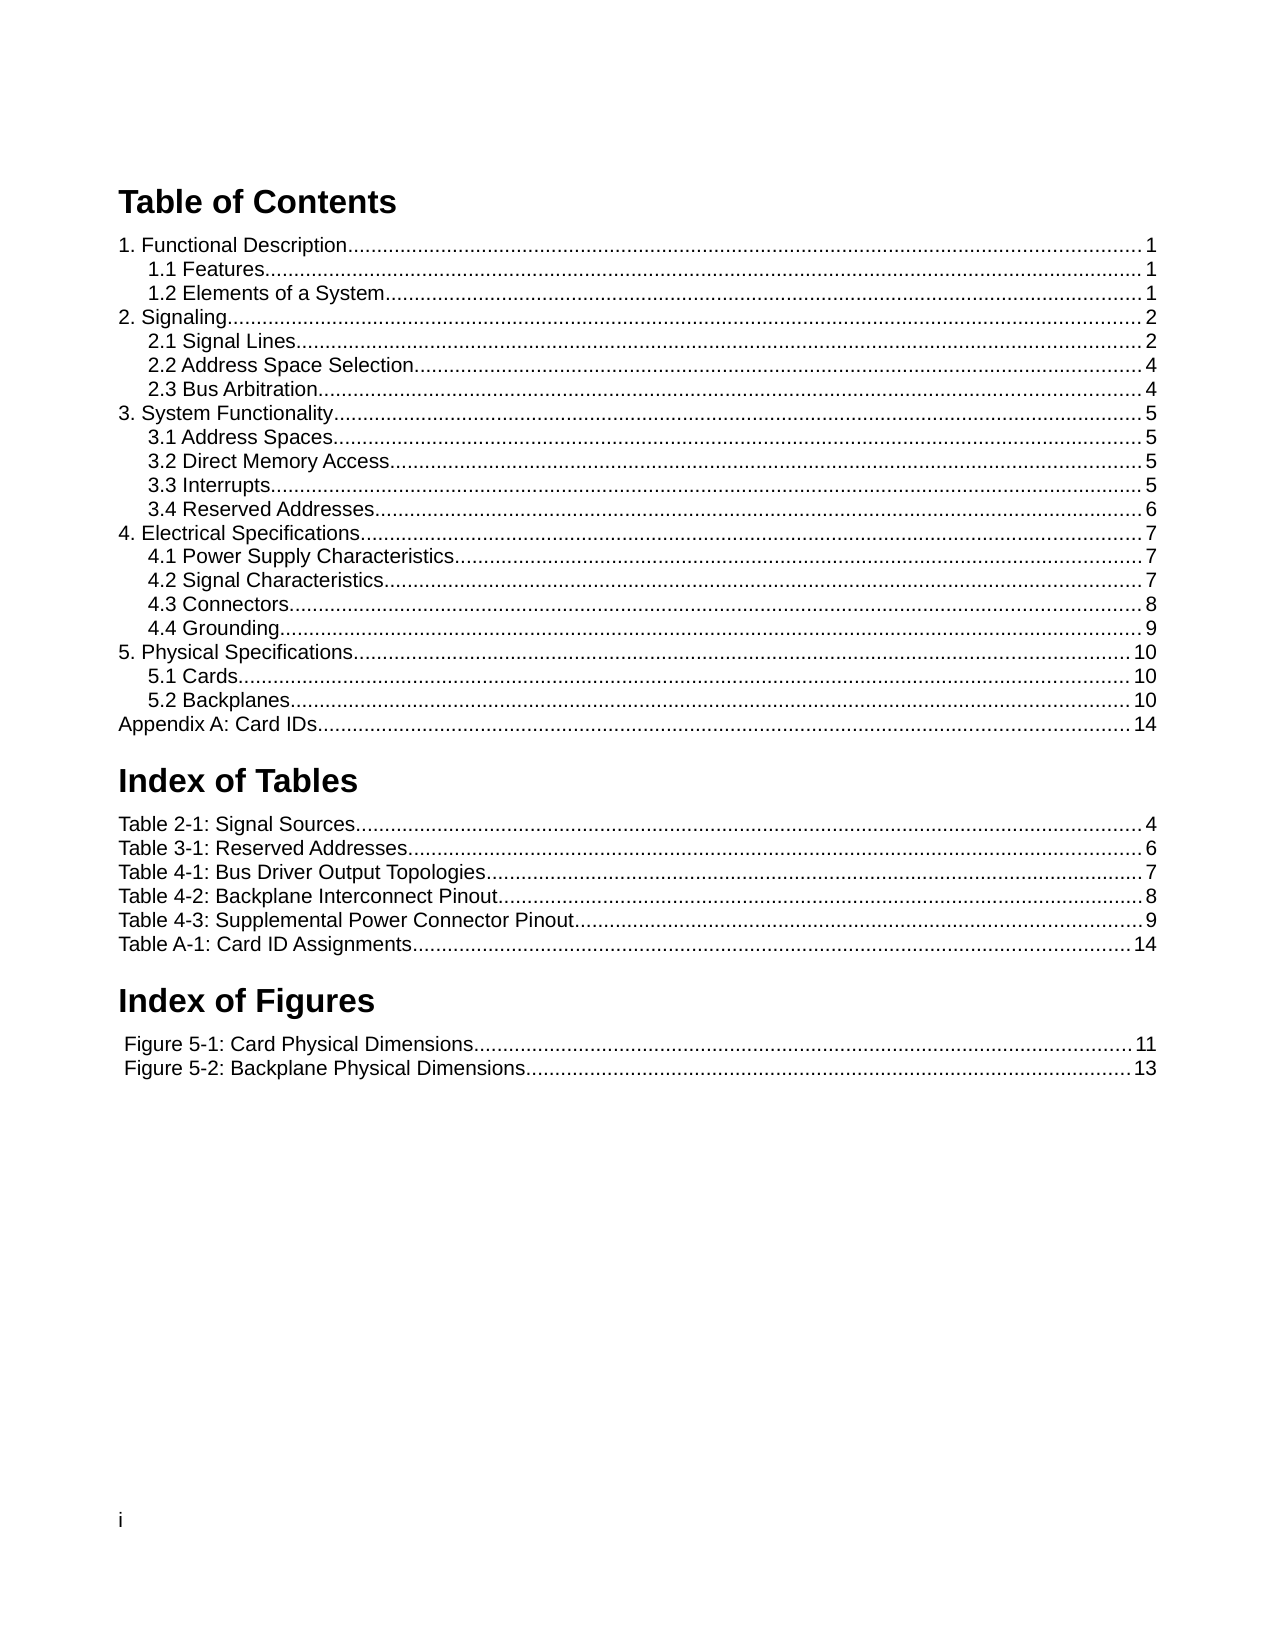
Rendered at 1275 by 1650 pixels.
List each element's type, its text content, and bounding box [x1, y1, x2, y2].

text Table 4-1: Bus Driver Output Topologies 7 [118, 860, 1157, 884]
subtitle Index of Tables [118, 761, 1157, 799]
text 4. Electrical Specifications 7 [118, 520, 1157, 544]
text 2.2 Address Space Selection 4 [148, 353, 1157, 377]
text Table 4-2: Backplane Interconnect Pinout 8 [118, 884, 1157, 908]
text Table 4-3: Supplemental Power Connector Pinout 9 [118, 908, 1157, 932]
text Appendix A: Card IDs 14 [118, 712, 1157, 736]
text 4.1 Power Supply Characteristics 7 [148, 544, 1157, 568]
text 3.1 Address Spaces 5 [148, 424, 1157, 448]
text Table 2-1: Signal Sources 4 [118, 812, 1157, 836]
text 5. Physical Specifications 10 [118, 640, 1157, 664]
subtitle Table of Contents [118, 182, 1157, 220]
text 3.3 Interrupts 5 [148, 472, 1157, 496]
text 4.3 Connectors 8 [148, 592, 1157, 616]
text 3. System Functionality 5 [118, 401, 1157, 424]
text 2. Signaling 2 [118, 305, 1157, 329]
text 1.1 Features 1 [148, 257, 1157, 281]
text Figure 5-1: Card Physical Dimensions 11 [118, 1032, 1157, 1056]
text Table A-1: Card ID Assignments 14 [118, 932, 1157, 956]
text 3.4 Reserved Addresses 6 [148, 496, 1157, 520]
text 4.4 Grounding 9 [148, 616, 1157, 640]
text 1.2 Elements of a System 1 [148, 281, 1157, 305]
text 3.2 Direct Memory Access 5 [148, 448, 1157, 472]
text 4.2 Signal Characteristics 7 [148, 568, 1157, 592]
text 1. Functional Description 1 [118, 233, 1157, 257]
text 2.3 Bus Arbitration 4 [148, 377, 1157, 401]
text 5.2 Backplanes 10 [148, 688, 1157, 712]
text Table 3-1: Reserved Addresses 6 [118, 836, 1157, 860]
text Figure 5-2: Backplane Physical Dimensions 13 [118, 1056, 1157, 1079]
text 5.1 Cards 10 [148, 664, 1157, 688]
subtitle Index of Figures [118, 981, 1157, 1019]
text 2.1 Signal Lines 2 [148, 329, 1157, 353]
